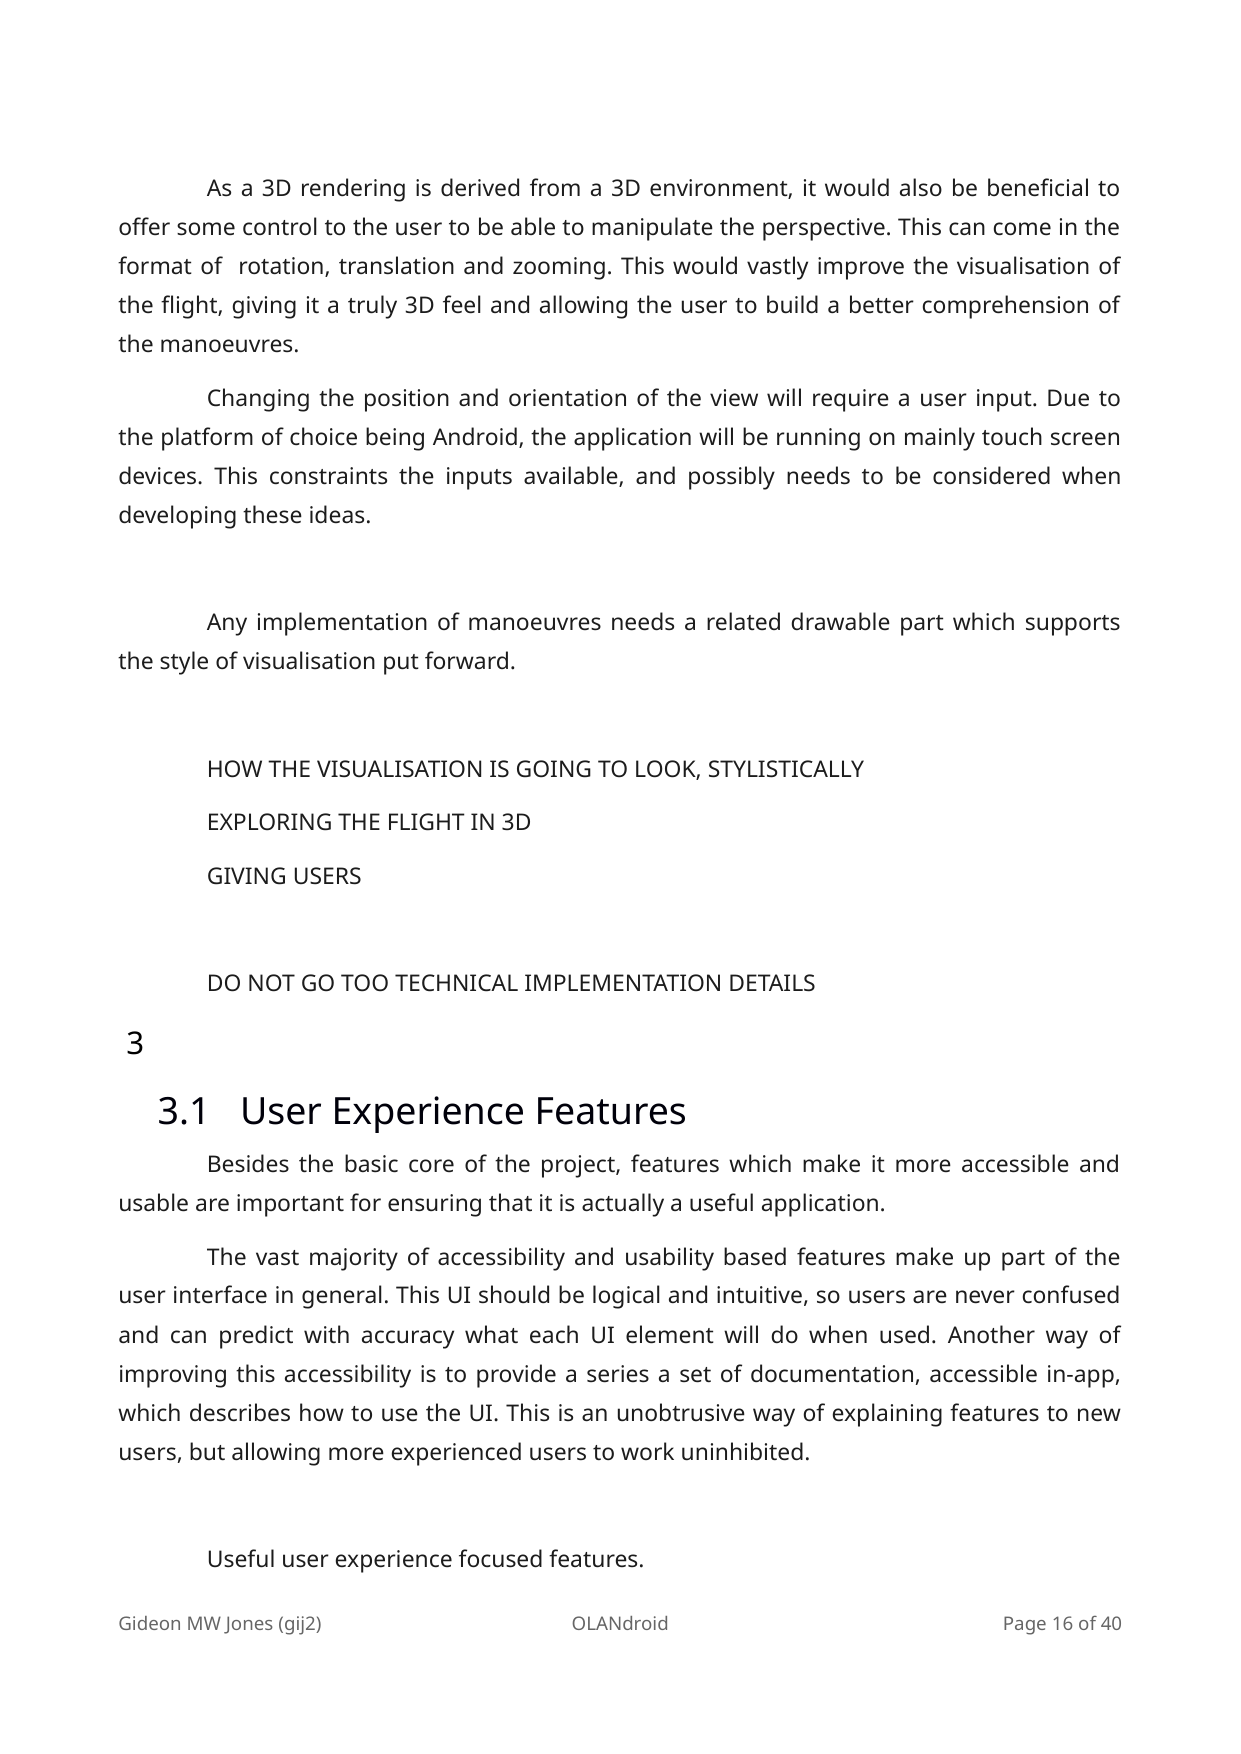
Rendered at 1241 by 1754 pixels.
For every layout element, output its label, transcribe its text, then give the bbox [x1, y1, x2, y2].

text DO NOT GO TOO TECHNICAL IMPLEMENTATION DETAILS [118, 967, 1122, 998]
text As a 3D rendering is derived from a 3D environment, it would also be beneficial to offer some control to the user to be able to manipulate the perspective. This can come in the format of rotation, translation and zooming. This would vastly improve the visualisation of the flight, giving it a truly 3D feel and allowing the user to build a better comprehension of the manoeuvres. [118, 172, 1122, 359]
text EXPLORING THE FLIGHT IN 3D [118, 806, 1122, 837]
text Changing the position and orientation of the view will require a user input. Due to the platform of choice being Android, the application will be running on mainly touch screen devices. This constraints the inputs available, and possibly needs to be considered when developing these ideas. [118, 382, 1122, 530]
text The vast majority of accessibility and usability based features make up part of the user interface in general. This UI should be logical and intuitive, so users are never confused and can predict with accuracy what each UI element will do when used. Another way of improving this accessibility is to provide a series a set of documentation, accessible in-app, which describes how to use the UI. This is an unobtrusive way of explaining features to new users, but allowing more experienced users to work uninhibited. [118, 1240, 1122, 1467]
text GIVING USERS [118, 860, 1122, 891]
text HOW THE VISUALISATION IS GOING TO LOOK, STYLISTICALLY [118, 752, 1122, 784]
subtitle User Experience Features [148, 1084, 1122, 1135]
text Useful user experience focused features. [118, 1543, 1122, 1574]
text Any implementation of manoeuvres needs a related drawable part which supports the style of visualisation put forward. [118, 606, 1122, 676]
text Besides the basic core of the project, features which make it more accessible and usable are important for ensuring that it is actually a useful application. [118, 1148, 1122, 1218]
